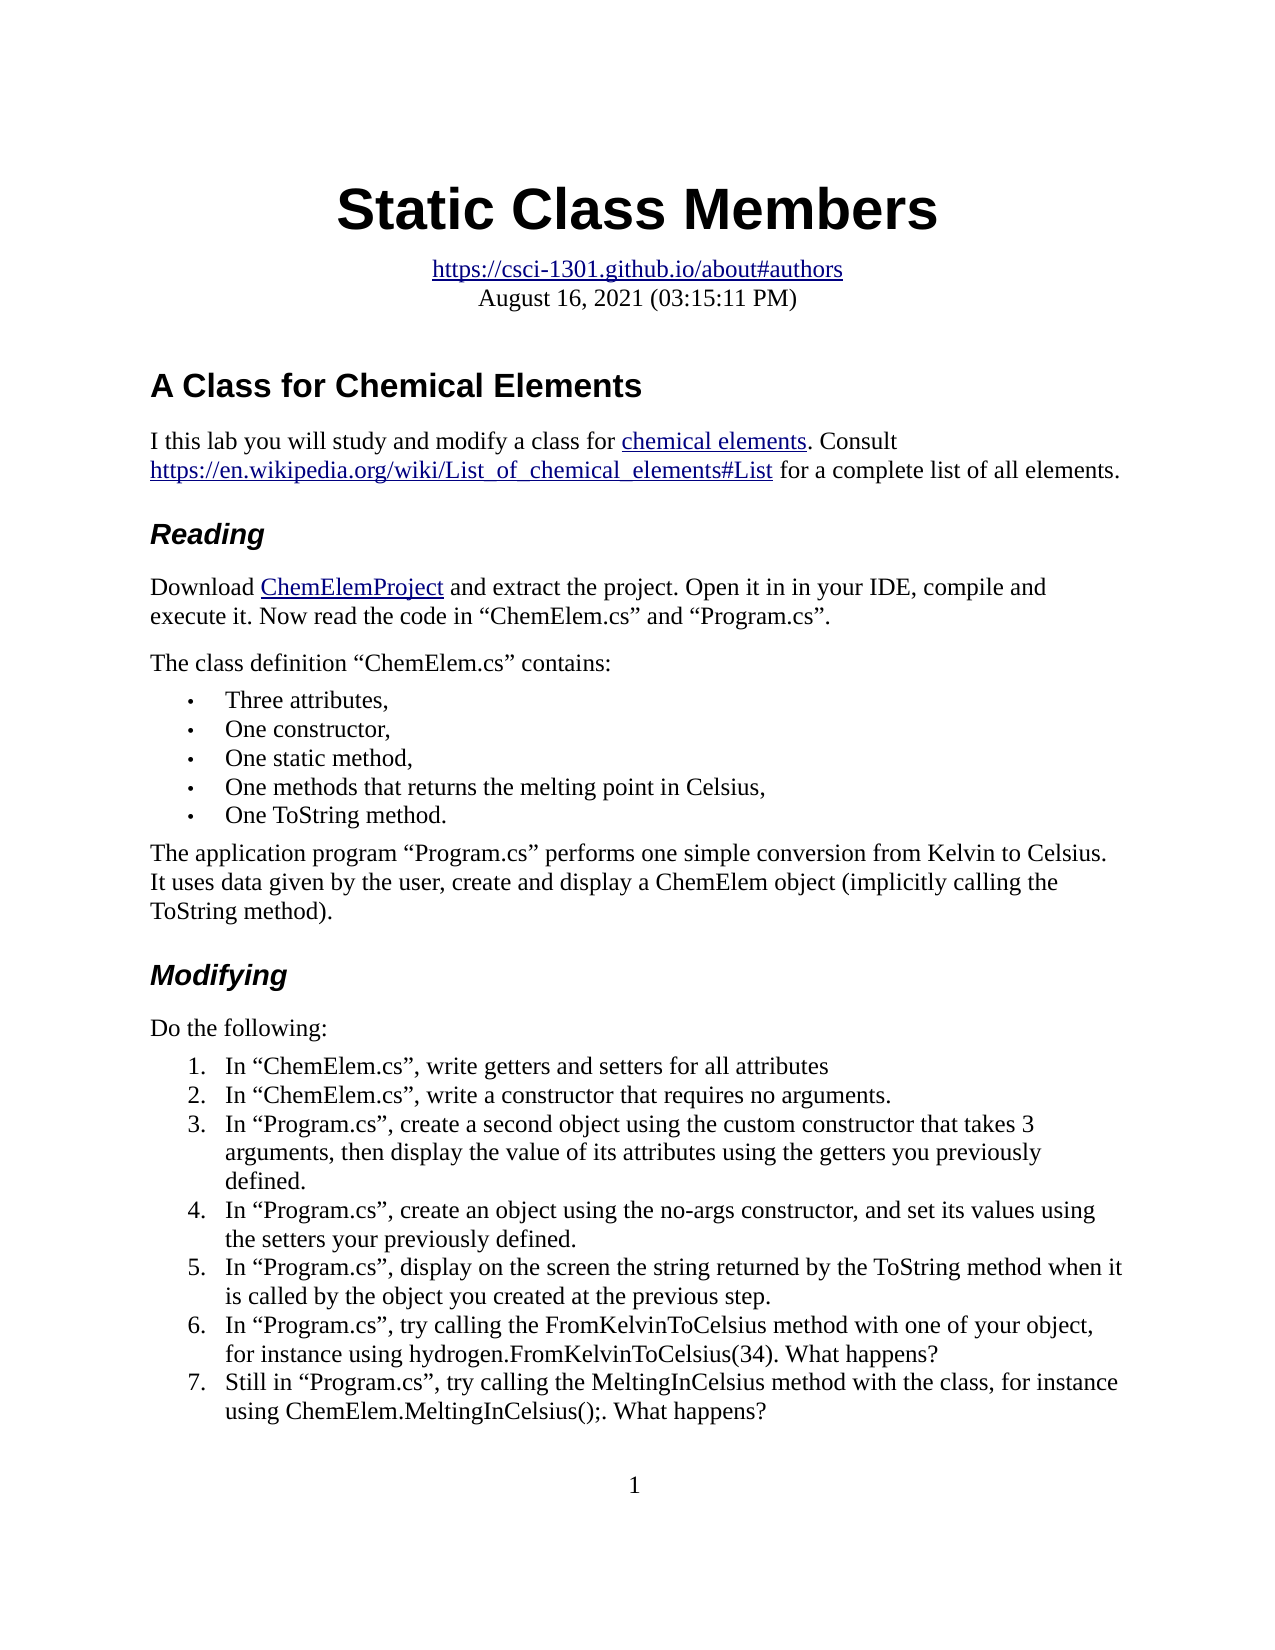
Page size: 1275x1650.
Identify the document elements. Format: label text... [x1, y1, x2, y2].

text Do the following: [150, 1013, 1125, 1042]
list Still in “Program.cs”, try calling the MeltingInCelsius method with the class, for instance using ChemElem.MeltingInCelsius();. What happens? [187, 1367, 1125, 1425]
subtitle Modifying [150, 958, 1125, 992]
text I this lab you will study and modify a class for chemical elements. Consult https://en.wikipedia.org/wiki/List_of_chemical_elements#List for a complete list of all elements. [150, 426, 1125, 483]
list In “ChemElem.cs”, write getters and setters for all attributes [187, 1051, 1125, 1080]
subtitle A Class for Chemical Elements [150, 366, 1125, 404]
text Download ChemElemProject and extract the project. Open it in in your IDE, compile and execute it. Now read the code in “ChemElem.cs” and “Program.cs”. [150, 572, 1125, 630]
list In “Program.cs”, try calling the FromKelvinToCelsius method with one of your object, for instance using hydrogen.FromKelvinToCelsius(34). What happens? [187, 1310, 1125, 1367]
text The class definition “ChemElem.cs” contains: [150, 648, 1125, 677]
list One methods that returns the melting point in Celsius, [187, 772, 1125, 801]
subtitle Reading [150, 517, 1125, 551]
list In “Program.cs”, create a second object using the custom constructor that takes 3 arguments, then display the value of its attributes using the getters you previously defined. [187, 1109, 1125, 1195]
list In “Program.cs”, create an object using the no-args constructor, and set its values using the setters your previously defined. [187, 1195, 1125, 1252]
list One static method, [187, 743, 1125, 772]
text August 16, 2021 (03:15:11 PM) [150, 283, 1125, 312]
list One constructor, [187, 714, 1125, 743]
title Static Class Members [150, 175, 1125, 242]
list In “ChemElem.cs”, write a constructor that requires no arguments. [187, 1080, 1125, 1109]
text https://csci-1301.github.io/about#authors [150, 254, 1125, 283]
list One ToString method. [187, 801, 1125, 829]
text The application program “Program.cs” performs one simple conversion from Kelvin to Celsius. It uses data given by the user, create and display a ChemElem object (implicitly calling the ToString method). [150, 838, 1125, 924]
list Three attributes, [187, 686, 1125, 714]
list In “Program.cs”, display on the screen the string returned by the ToString method when it is called by the object you created at the previous step. [187, 1252, 1125, 1310]
